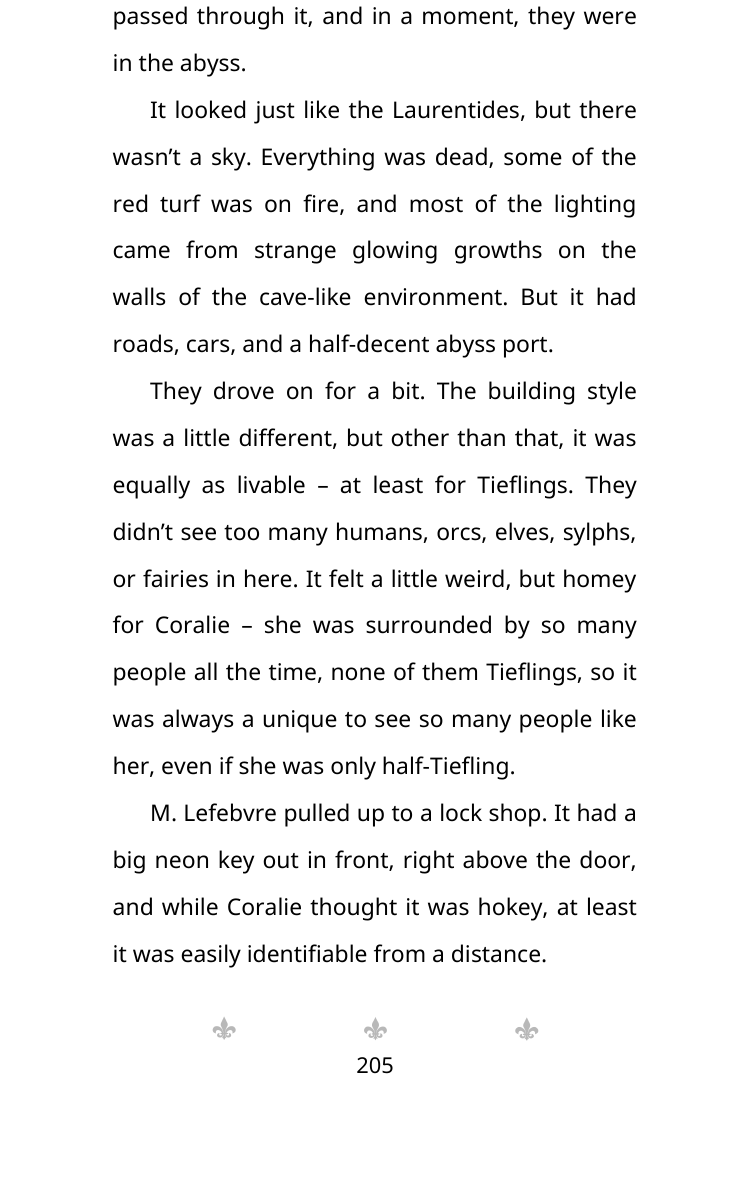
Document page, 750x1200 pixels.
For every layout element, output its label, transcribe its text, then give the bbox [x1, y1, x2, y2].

text It looked just like the Laurentides, but there wasn’t a sky. Everything was dead, some of the red turf was on fire, and most of the lighting came from strange glowing growths on the walls of the cave-like environment. But it had roads, cars, and a half-decent abyss port. [112, 94, 637, 359]
text M. Lefebvre pulled up to a lock shop. It had a big neon key out in front, right above the door, and while Coralie thought it was hokey, at least it was easily identifiable from a distance. [112, 797, 637, 969]
text passed through it, and in a moment, they were in the abyss. [112, 0, 637, 78]
text They drove on for a bit. The building style was a little different, but other than that, it was equally as livable – at least for Tieflings. They didn’t see too many humans, orcs, elves, sylphs, or fairies in here. It felt a little weird, but homey for Coralie – she was surrounded by so many people all the time, none of them Tieflings, so it was always a unique to see so many people like her, even if she was only half-Tiefling. [112, 375, 637, 781]
